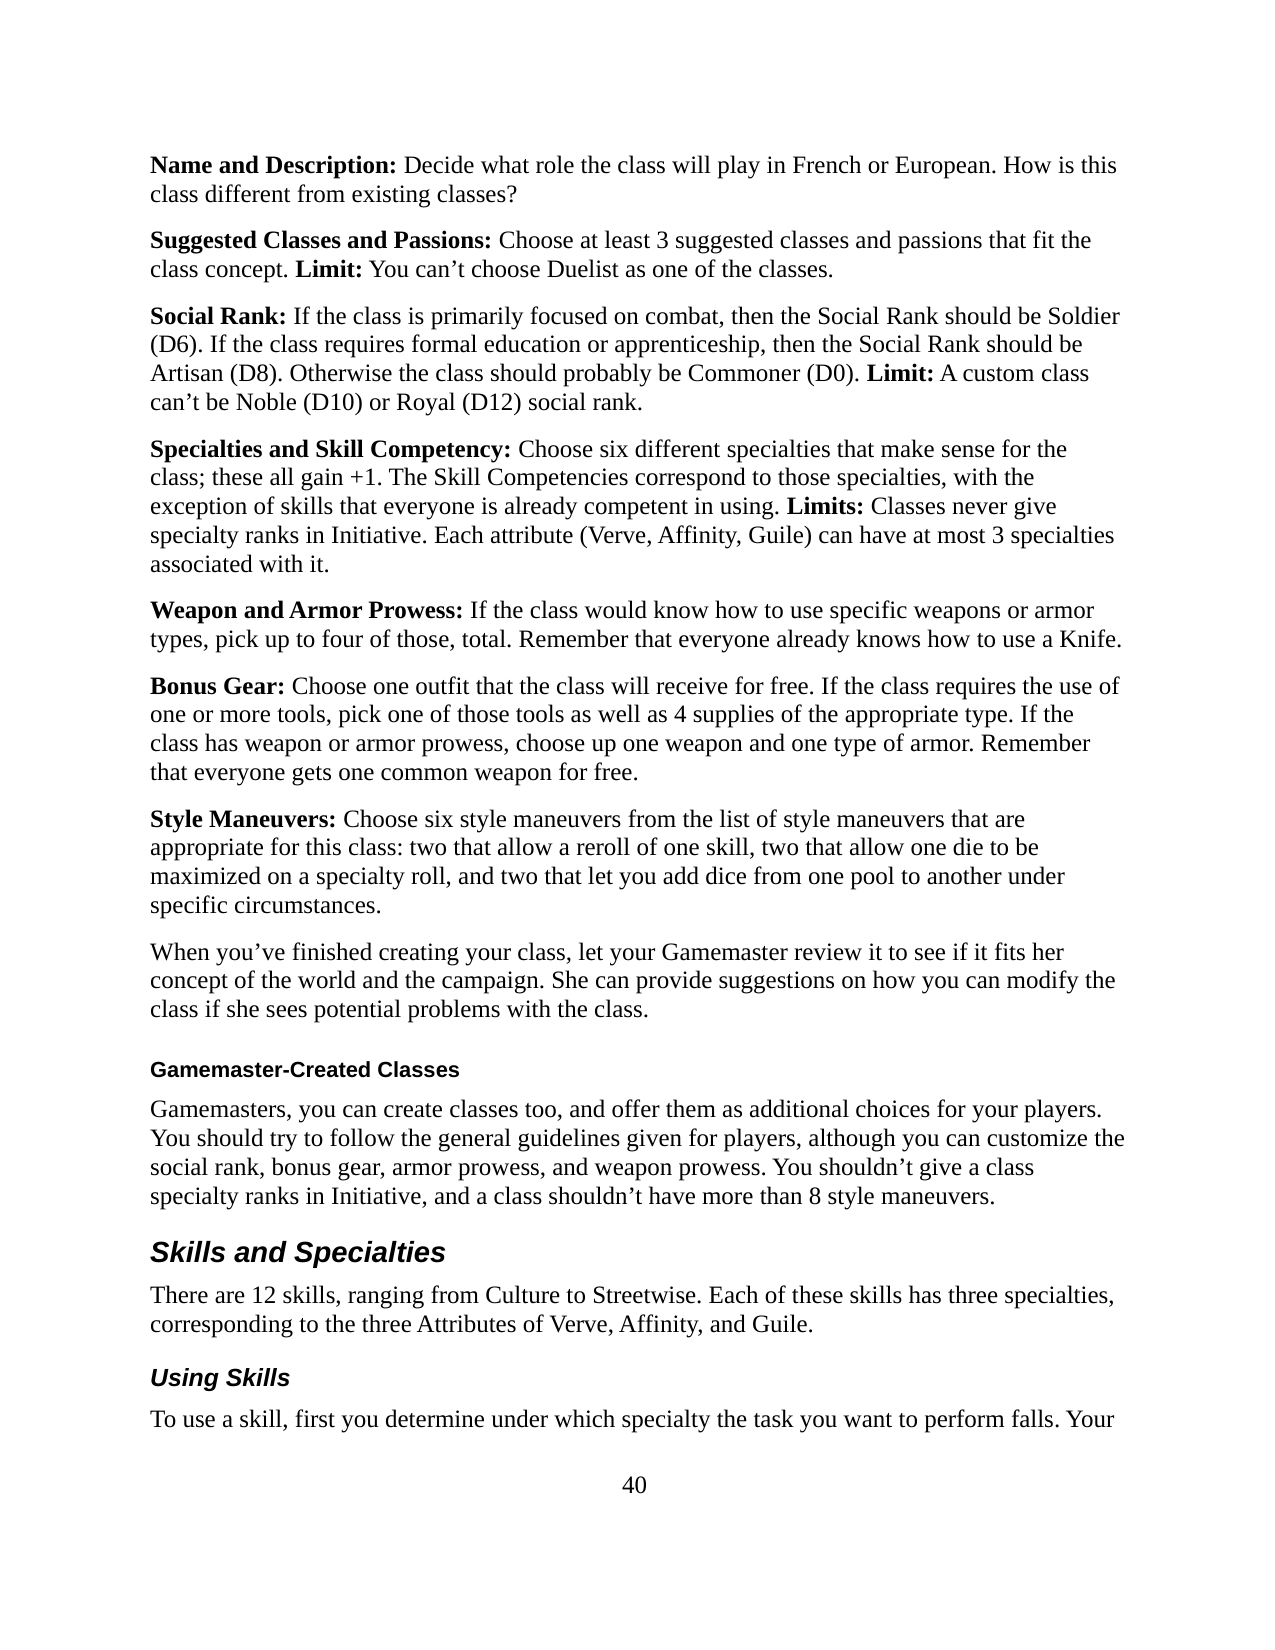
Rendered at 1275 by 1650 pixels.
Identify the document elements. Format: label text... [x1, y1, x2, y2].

subtitle Using Skills [150, 1363, 1125, 1392]
subtitle Gamemaster-Created Classes [150, 1057, 1125, 1082]
text To use a skill, first you determine under which specialty the task you want to perform falls. Your [150, 1404, 1125, 1433]
text There are 12 skills, ranging from Culture to Streetwise. Each of these skills has three specialties, corresponding to the three Attributes of Verve, Affinity, and Guile. [150, 1281, 1125, 1338]
text Social Rank: If the class is primarily focused on combat, then the Social Rank should be Soldier (D6). If the class requires formal education or apprenticeship, then the Social Rank should be Artisan (D8). Otherwise the class should probably be Commoner (D0). Limit: A custom class can’t be Noble (D10) or Royal (D12) social rank. [150, 301, 1125, 416]
text Suggested Classes and Passions: Choose at least 3 suggested classes and passions that fit the class concept. Limit: You can’t choose Duelist as one of the classes. [150, 225, 1125, 283]
text Bonus Gear: Choose one outfit that the class will receive for free. If the class requires the use of one or more tools, pick one of those tools as well as 4 supplies of the appropriate type. If the class has weapon or armor prowess, choose up one weapon and one type of armor. Remember that everyone gets one common weapon for free. [150, 671, 1125, 786]
text Gamemasters, you can create classes too, and offer them as additional choices for your players. You should try to follow the general guidelines given for players, although you can customize the social rank, bonus gear, armor prowess, and weapon prowess. You shouldn’t give a class specialty ranks in Initiative, and a class shouldn’t have more than 8 style maneuvers. [150, 1094, 1125, 1209]
text Specialties and Skill Competency: Choose six different specialties that make sense for the class; these all gain +1. The Skill Competencies correspond to those specialties, with the exception of skills that everyone is already competent in using. Limits: Classes never give specialty ranks in Initiative. Each attribute (Verve, Affinity, Guile) can have at most 3 specialties associated with it. [150, 434, 1125, 577]
text Weapon and Armor Prowess: If the class would know how to use specific weapons or armor types, pick up to four of those, total. Remember that everyone already knows how to use a Knife. [150, 595, 1125, 653]
text Style Maneuvers: Choose six style maneuvers from the list of style maneuvers that are appropriate for this class: two that allow a reroll of one skill, two that allow one die to be maximized on a specialty roll, and two that let you add dice from one pool to another under specific circumstances. [150, 804, 1125, 919]
text When you’ve finished creating your class, let your Gamemaster review it to see if it fits her concept of the world and the campaign. She can provide suggestions on how you can modify the class if she sees potential problems with the class. [150, 937, 1125, 1023]
subtitle Skills and Specialties [150, 1234, 1125, 1268]
text Name and Description: Decide what role the class will play in French or European. How is this class different from existing classes? [150, 150, 1125, 207]
